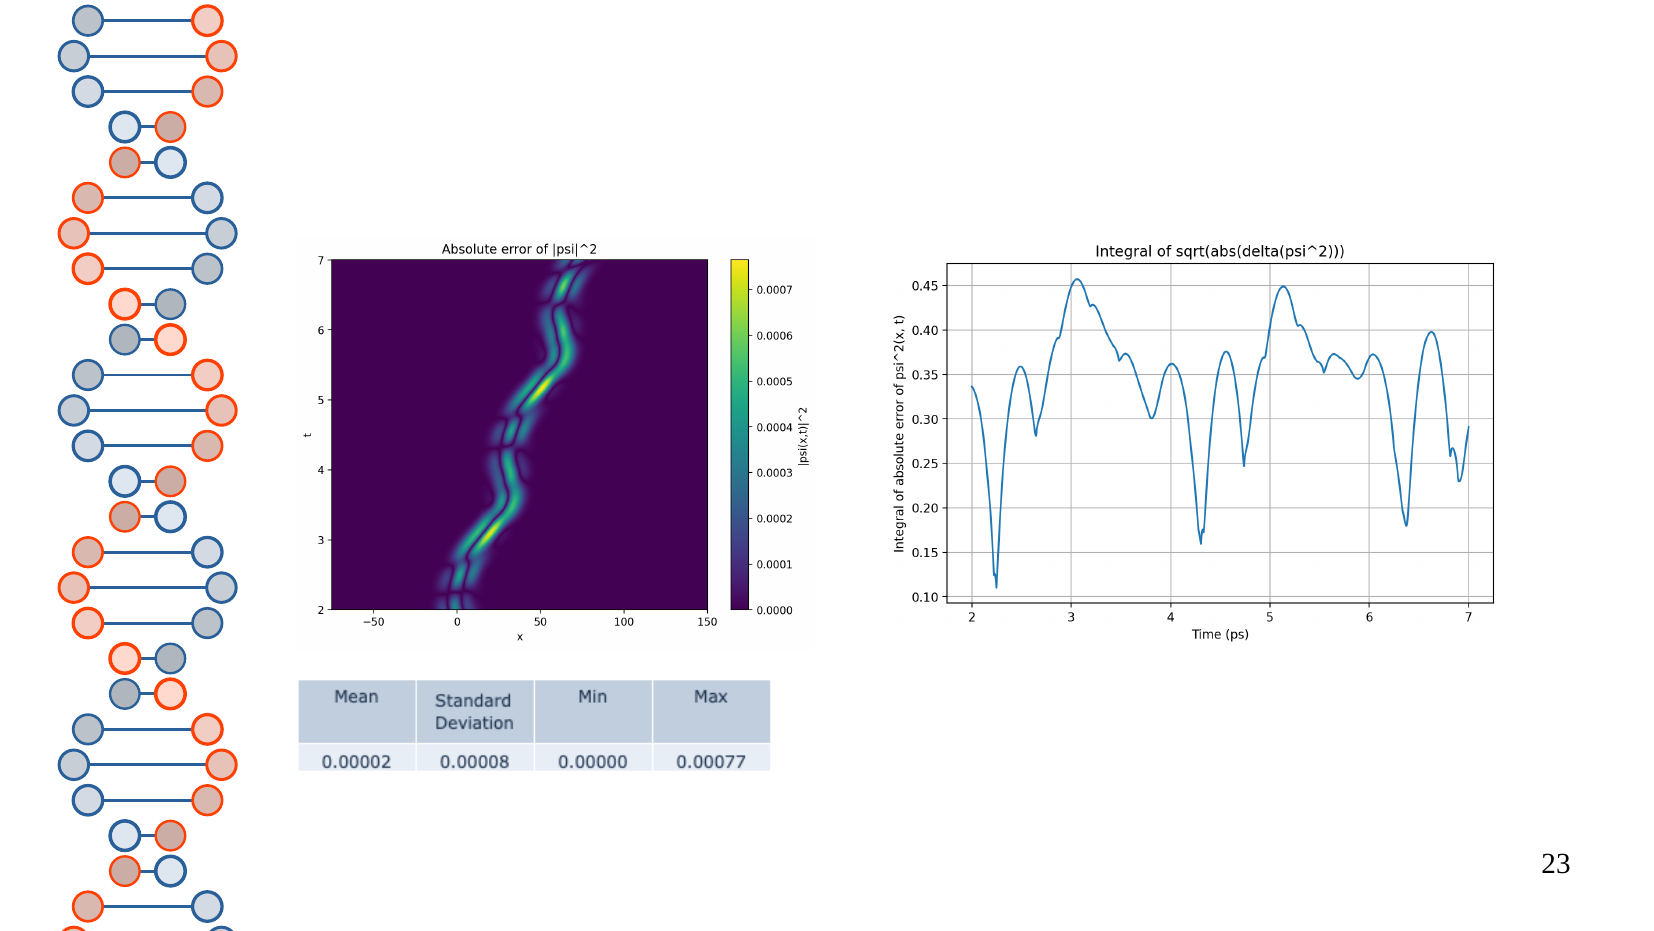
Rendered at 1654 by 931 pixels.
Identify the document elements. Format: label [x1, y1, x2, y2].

picture [285, 661, 787, 789]
picture [885, 236, 1502, 650]
picture [295, 236, 815, 650]
